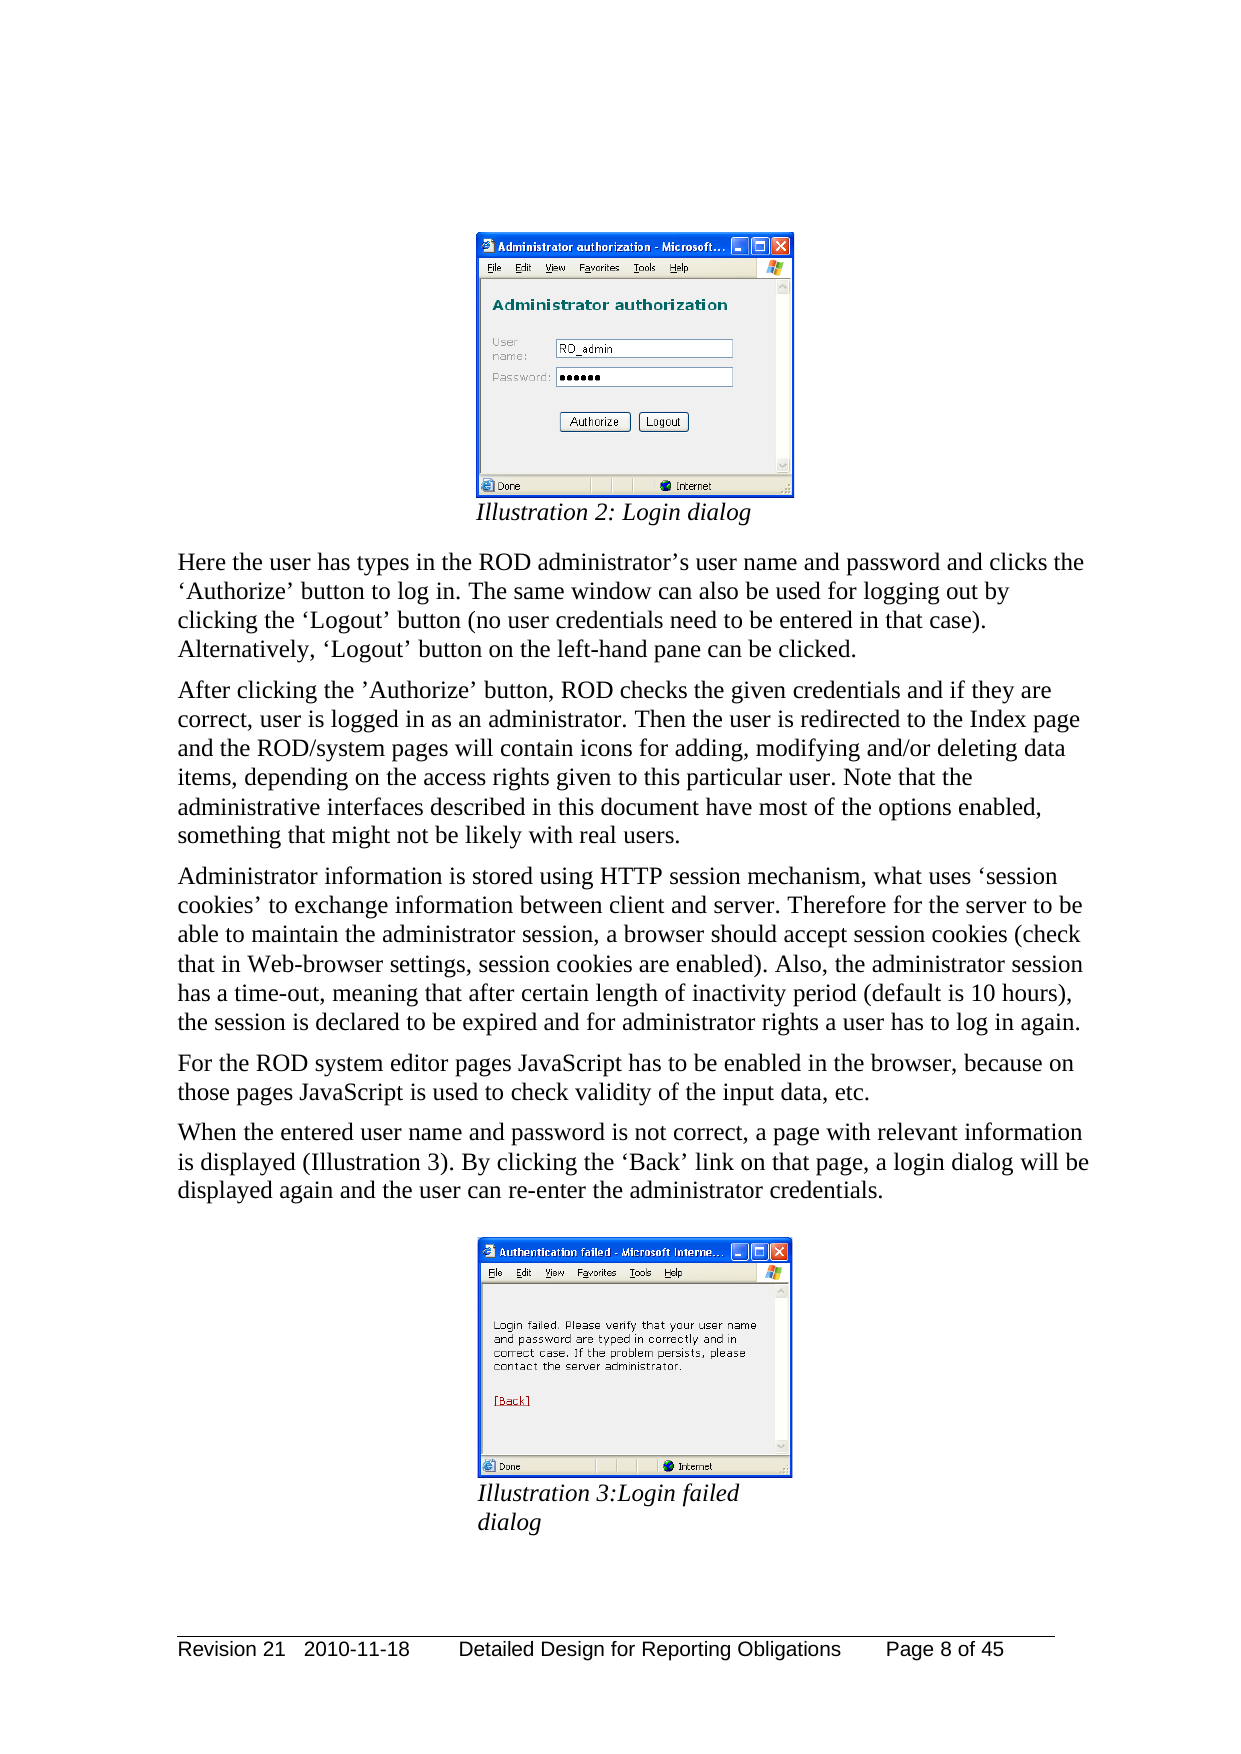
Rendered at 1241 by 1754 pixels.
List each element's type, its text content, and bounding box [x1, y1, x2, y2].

text When the entered user name and password is not correct, a page with relevant information is displayed (Illustration 3). By clicking the ‘Back’ link on that page, a login dialog will be displayed again and the user can re-enter the administrator credentials. [177, 1117, 1092, 1204]
text Illustration 2: Login dialog [476, 498, 794, 526]
text After clicking the ’Authorize’ button, ROD checks the given credentials and if they are correct, user is logged in as an administrator. Then the user is redirected to the Index page and the ROD/system pages will contain icons for adding, modifying and/or deleting data items, depending on the access rights given to this particular user. Note that the administrative interfaces described in this document have most of the options enabled, something that might not be likely with real users. [177, 675, 1092, 849]
text Illustration 3:Login failed dialog [477, 1478, 792, 1536]
picture [477, 1237, 793, 1478]
text Here the user has types in the ROD administrator’s user name and password and clicks the ‘Authorize’ button to log in. The same window can also be used for logging out by clicking the ‘Logout’ button (no user credentials need to be entered in that case). Alternatively, ‘Logout’ button on the left-hand pane can be clicked. [177, 547, 1092, 663]
picture [476, 232, 795, 498]
text Administrator information is stored using HTTP session mechanism, what uses ‘session cookies’ to exchange information between client and server. Therefore for the server to be able to maintain the administrator session, a browser should accept session cookies (check that in Web-browser settings, session cookies are enabled). Also, the administrator session has a time-out, meaning that after certain length of inactivity period (default is 10 hours), the session is declared to be expired and for administrator rights a user has to log in again. [177, 861, 1092, 1036]
text For the ROD system editor pages JavaScript has to be enabled in the browser, because on those pages JavaScript is used to check validity of the input data, etc. [177, 1047, 1092, 1106]
